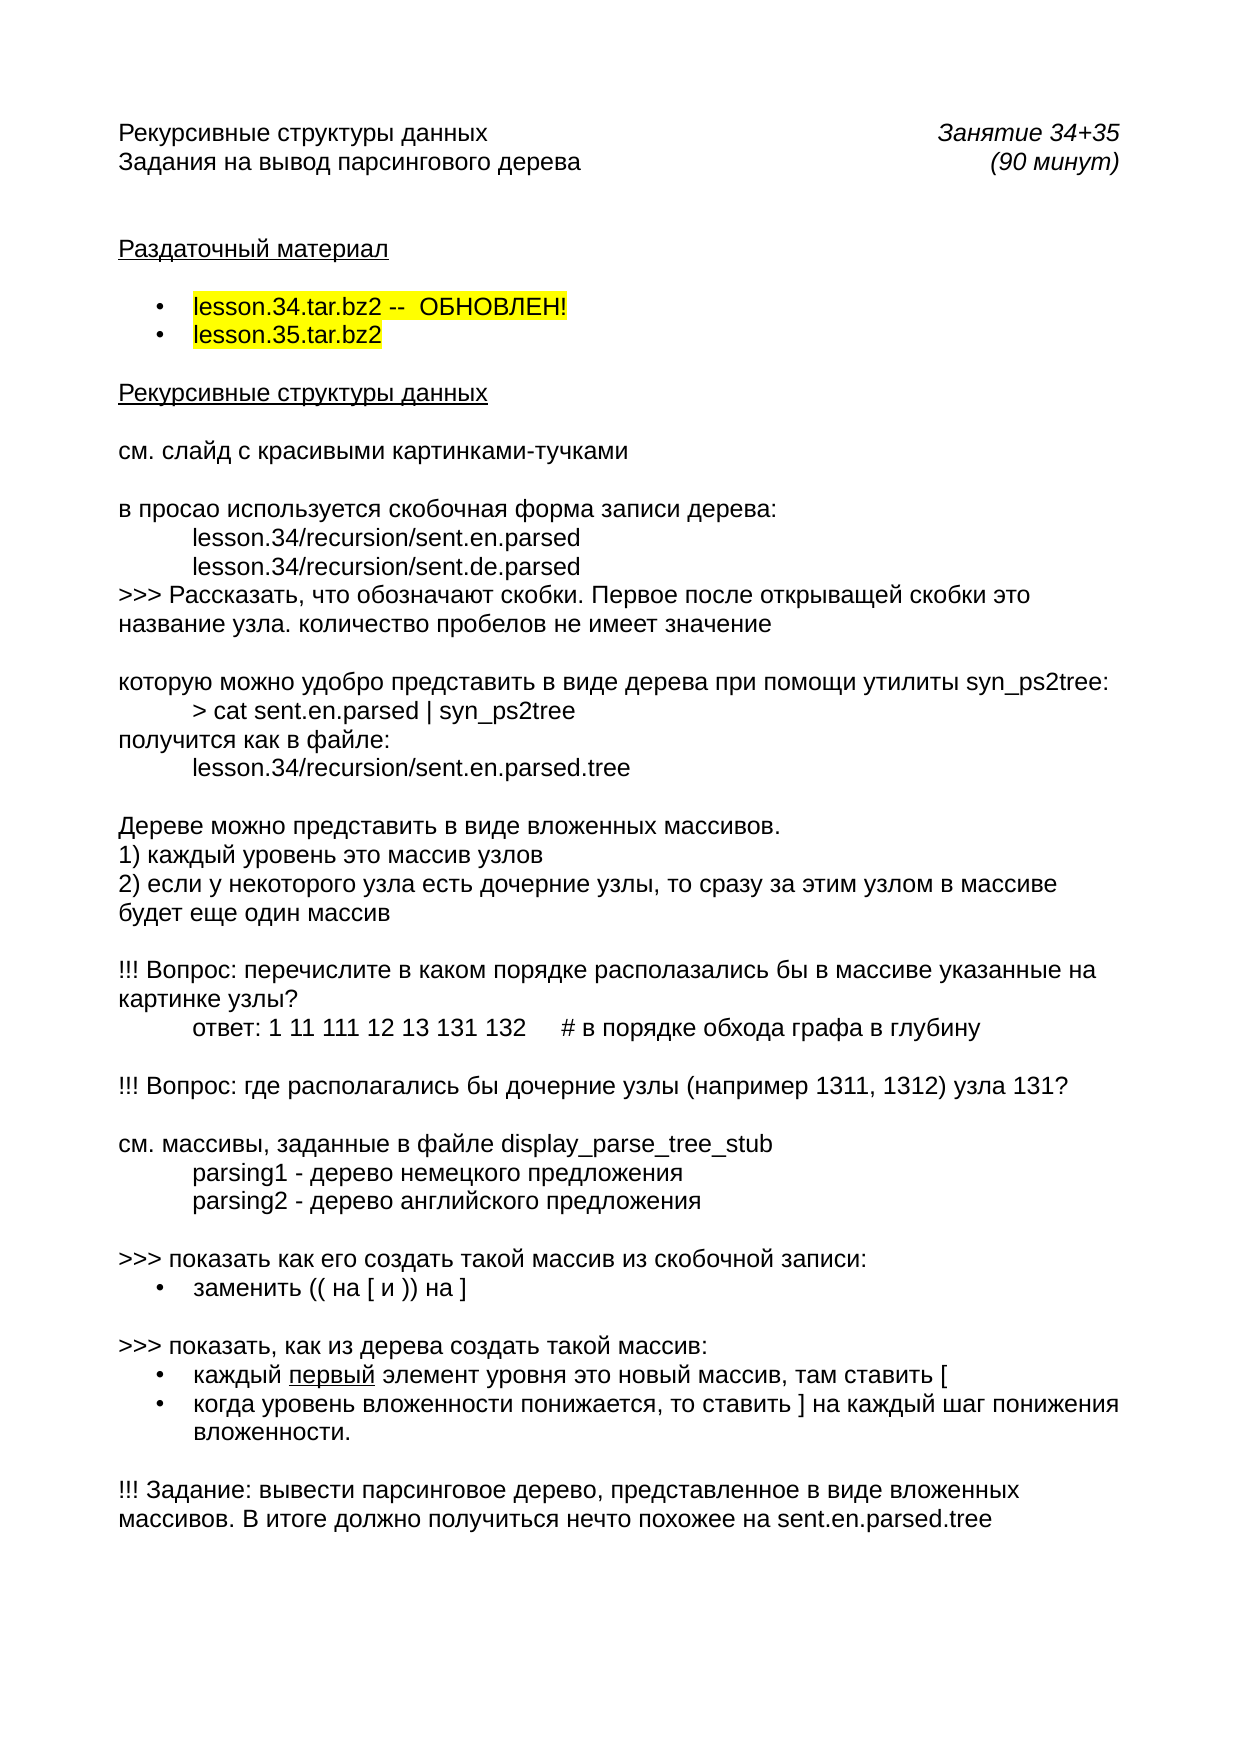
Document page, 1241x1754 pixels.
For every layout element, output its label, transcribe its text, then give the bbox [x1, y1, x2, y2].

text в просао используется скобочная форма записи дерева: [118, 494, 1122, 523]
text >>> показать как его создать такой массив из скобочной записи: [118, 1244, 1122, 1273]
text !!! Вопрос: где располагались бы дочерние узлы (например 1311, 1312) узла 131? [118, 1071, 1122, 1099]
table_header Занятие 34+35 (90 минут) [758, 118, 1122, 204]
text ответ: 1 11 111 12 13 131 132 # в порядке обхода графа в глубину [118, 1013, 1122, 1042]
text lesson.34/recursion/sent.en.parsed.tree [118, 753, 1122, 782]
text 2) если у некоторого узла есть дочерние узлы, то сразу за этим узлом в массиве будет еще один массив [118, 869, 1122, 926]
text lesson.34/recursion/sent.de.parsed [118, 552, 1122, 580]
list lesson.35.tar.bz2 [156, 320, 1122, 349]
table_header Рекурсивные структуры данных Задания на вывод парсингового дерева [118, 118, 758, 204]
text > cat sent.en.parsed | syn_ps2tree [118, 696, 1122, 724]
text которую можно удобро представить в виде дерева при помощи утилиты syn_ps2tree: [118, 667, 1122, 696]
text см. массивы, заданные в файле display_parse_tree_stub [118, 1129, 1122, 1157]
text Раздаточный материал [118, 233, 1122, 262]
text !!! Вопрос: перечислите в каком порядке располазались бы в массиве указанные на картинке узлы? [118, 955, 1122, 1013]
list каждый первый элемент уровня это новый массив, там ставить [ [156, 1360, 1122, 1388]
text lesson.34/recursion/sent.en.parsed [118, 523, 1122, 552]
list когда уровень вложенности понижается, то ставить ] на каждый шаг понижения вложенности. [156, 1388, 1122, 1446]
list заменить (( на [ и )) на ] [156, 1273, 1122, 1302]
text >>> Рассказать, что обозначают скобки. Первое после открыващей скобки это название узла. количество пробелов не имеет значение [118, 580, 1122, 638]
text !!! Задание: вывести парсинговое дерево, представленное в виде вложенных массивов. В итоге должно получиться нечто похожее на sent.en.parsed.tree [118, 1475, 1122, 1533]
text Рекурсивные структуры данных [118, 378, 1122, 407]
text >>> показать, как из дерева создать такой массив: [118, 1331, 1122, 1360]
text parsing1 - дерево немецкого предложения [118, 1157, 1122, 1186]
text parsing2 - дерево английского предложения [118, 1186, 1122, 1215]
list lesson.34.tar.bz2 -- ОБНОВЛЕН! [156, 291, 1122, 320]
text Дереве можно представить в виде вложенных массивов. [118, 811, 1122, 840]
text 1) каждый уровень это массив узлов [118, 840, 1122, 869]
text см. слайд с красивыми картинками-тучками [118, 436, 1122, 465]
text получится как в файле: [118, 724, 1122, 753]
